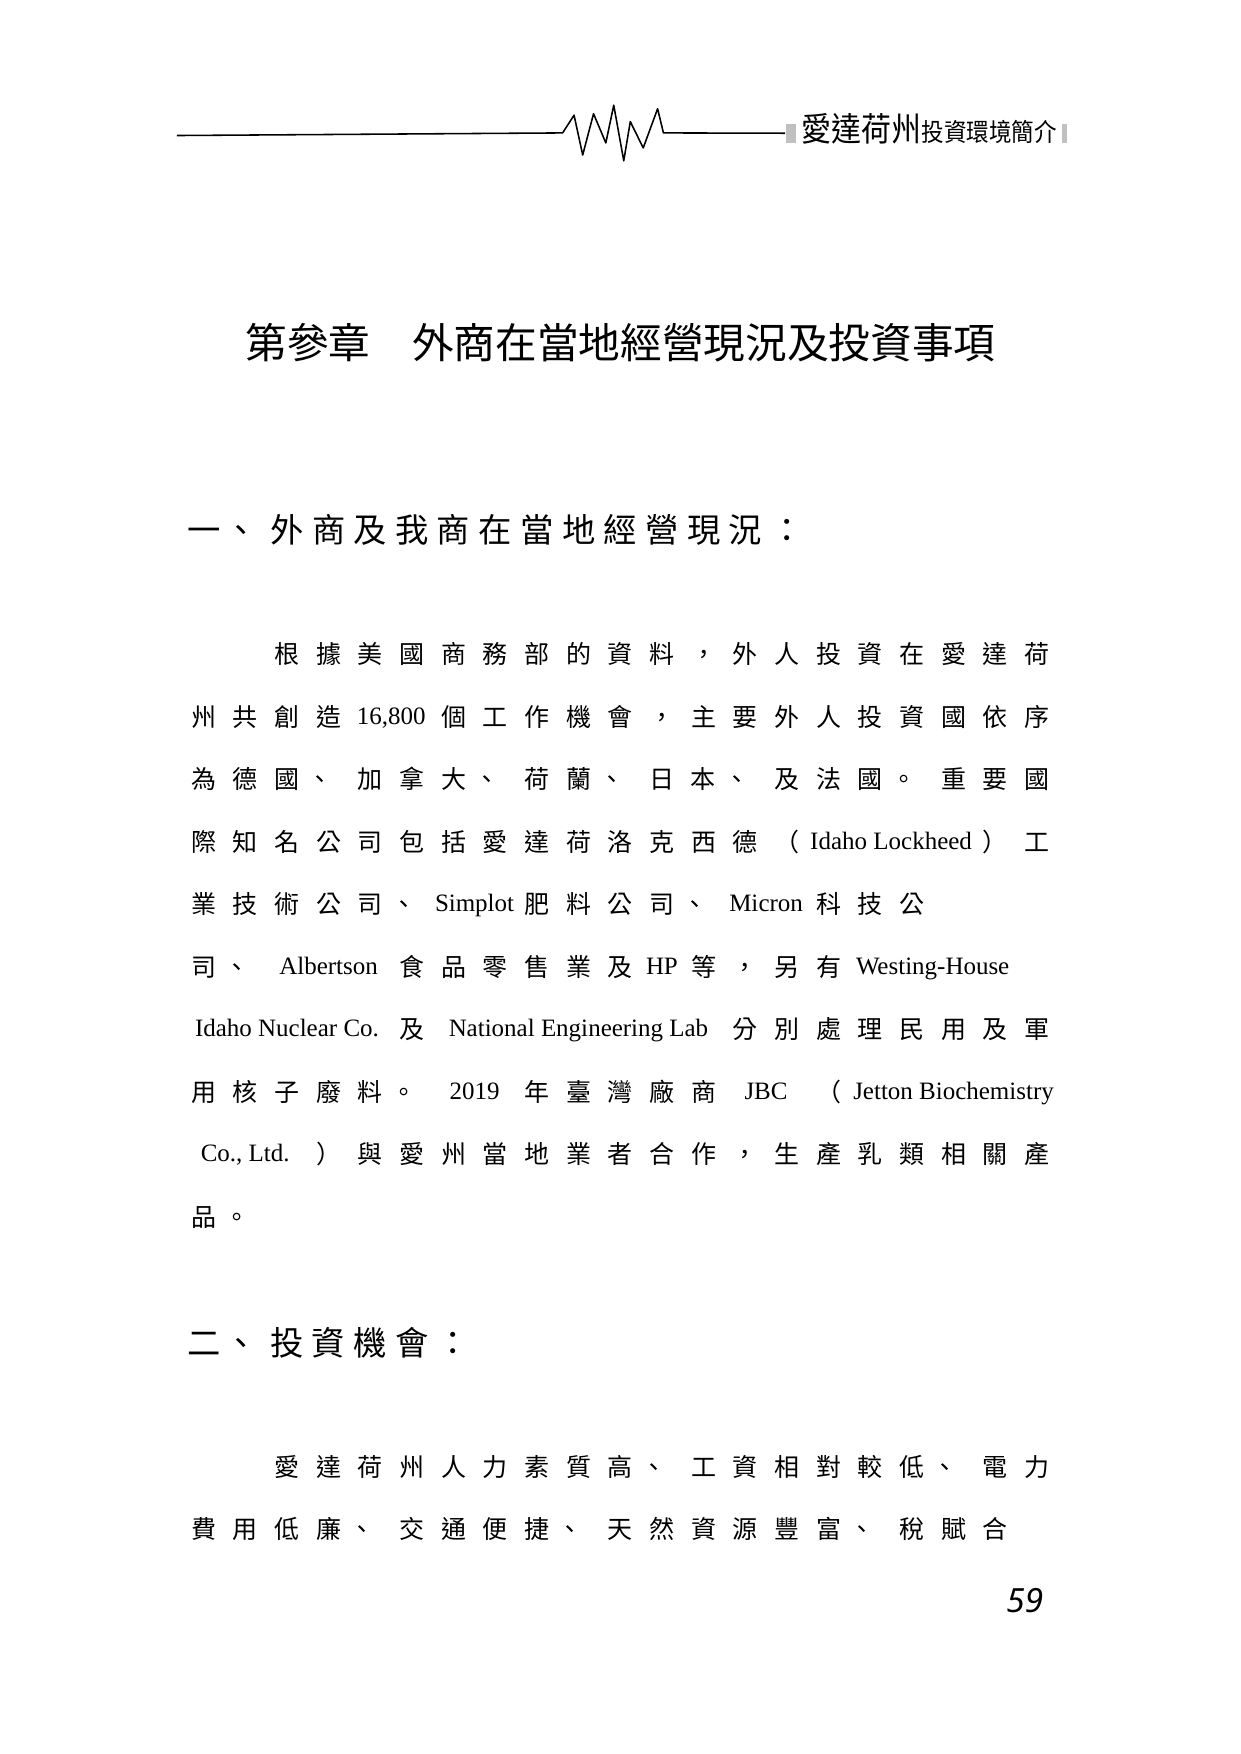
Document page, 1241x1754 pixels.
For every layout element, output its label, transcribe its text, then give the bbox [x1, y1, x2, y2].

text 二、投資機會： [183, 1299, 1058, 1361]
text 根據美國商務部的資料，外人投資在愛達荷州共創造16,800個工作機會，主要外人投資國依序為德國、加拿大、荷蘭、日本、及法國。重要國際知名公司包括愛達荷洛克西德（Idaho Lockheed）工業技術公司、Simplot肥料公司、Micron科技公司、Albertson食品零售業及HP等，另有Westing-House Idaho Nuclear Co.及National Engineering Lab分別處理民用及軍用核子廢料。2019年臺灣廠商JBC（Jetton Biochemistry Co., Ltd.）與愛州當地業者合作，生產乳類相關產品。 [183, 611, 1058, 1236]
text 愛達荷州人力素質高、工資相對較低、電力費用低廉、交通便捷、天然資源豐富、稅賦合 [183, 1424, 1058, 1549]
text 一、外商及我商在當地經營現況： [183, 486, 1058, 549]
text 第參章 外商在當地經營現況及投資事項 [183, 299, 1058, 361]
